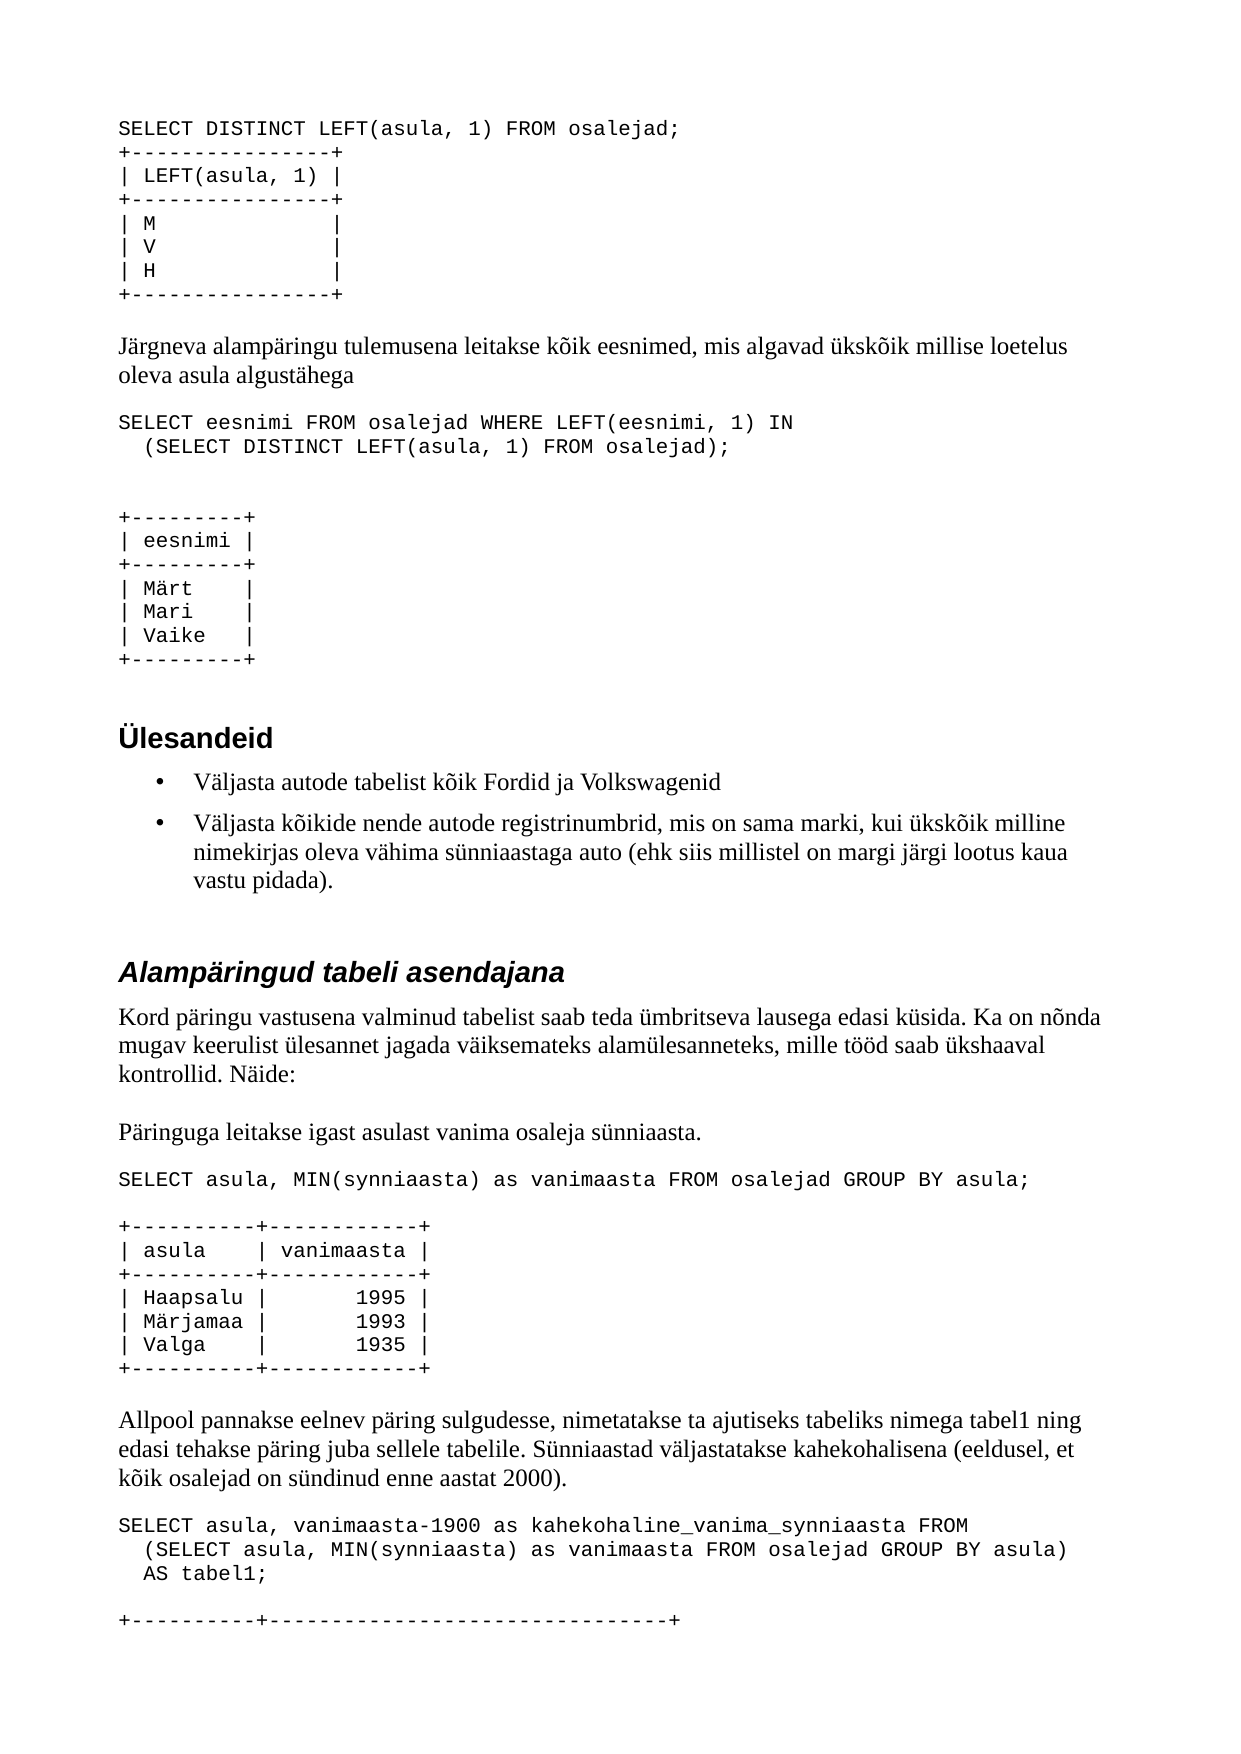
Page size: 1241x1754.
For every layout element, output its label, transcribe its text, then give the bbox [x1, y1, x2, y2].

text SELECT asula, MIN(synniaasta) as vanimaasta FROM osalejad GROUP BY asula; [118, 1169, 1122, 1193]
text | Valga | 1935 | [118, 1334, 1122, 1358]
text +----------------+ [118, 284, 1122, 307]
text | Vaike | [118, 625, 1122, 648]
text Kord päringu vastusena valminud tabelist saab teda ümbritseva lausega edasi küsida. Ka on nõnda mugav keerulist ülesannet jagada väiksemateks alamülesanneteks, mille tööd saab ükshaaval kontrollid. Näide: [118, 1002, 1122, 1088]
text Järgneva alampäringu tulemusena leitakse kõik eesnimed, mis algavad ükskõik millise loetelus oleva asula algustähega [118, 331, 1122, 388]
text +---------+ [118, 554, 1122, 578]
list Väljasta autode tabelist kõik Fordid ja Volkswagenid [156, 767, 1122, 796]
text (SELECT DISTINCT LEFT(asula, 1) FROM osalejad); [118, 436, 1122, 459]
text Päringuga leitakse igast asulast vanima osaleja sünniaasta. [118, 1117, 1122, 1145]
text AS tabel1; [118, 1563, 1122, 1586]
text +----------+------------+ [118, 1263, 1122, 1287]
text +---------+ [118, 507, 1122, 530]
text | Märt | [118, 578, 1122, 601]
text | asula | vanimaasta | [118, 1240, 1122, 1263]
text SELECT asula, vanimaasta-1900 as kahekohaline_vanima_synniaasta FROM [118, 1515, 1122, 1539]
text | Haapsalu | 1995 | [118, 1287, 1122, 1311]
text +----------------+ [118, 142, 1122, 165]
text +----------+--------------------------------+ [118, 1610, 1122, 1633]
text SELECT eesnimi FROM osalejad WHERE LEFT(eesnimi, 1) IN [118, 412, 1122, 436]
text | Märjamaa | 1993 | [118, 1311, 1122, 1334]
list Väljasta kõikide nende autode registrinumbrid, mis on sama marki, kui ükskõik milline nimekirjas oleva vähima sünniaastaga auto (ehk siis millistel on margi järgi lootus kaua vastu pidada). [156, 808, 1122, 894]
text SELECT DISTINCT LEFT(asula, 1) FROM osalejad; [118, 118, 1122, 142]
subtitle Alampäringud tabeli asendajana [118, 956, 1122, 989]
text +----------------+ [118, 189, 1122, 213]
subtitle Ülesandeid [118, 721, 1122, 754]
text | eesnimi | [118, 530, 1122, 554]
text | Mari | [118, 601, 1122, 625]
text | LEFT(asula, 1) | [118, 165, 1122, 189]
text (SELECT asula, MIN(synniaasta) as vanimaasta FROM osalejad GROUP BY asula) [118, 1539, 1122, 1563]
text | V | [118, 236, 1122, 260]
text +---------+ [118, 648, 1122, 672]
text | H | [118, 260, 1122, 284]
text +----------+------------+ [118, 1358, 1122, 1382]
text Allpool pannakse eelnev päring sulgudesse, nimetatakse ta ajutiseks tabeliks nimega tabel1 ning edasi tehakse päring juba sellele tabelile. Sünniaastad väljastatakse kahekohalisena (eeldusel, et kõik osalejad on sündinud enne aastat 2000). [118, 1405, 1122, 1492]
text +----------+------------+ [118, 1216, 1122, 1240]
text | M | [118, 213, 1122, 236]
